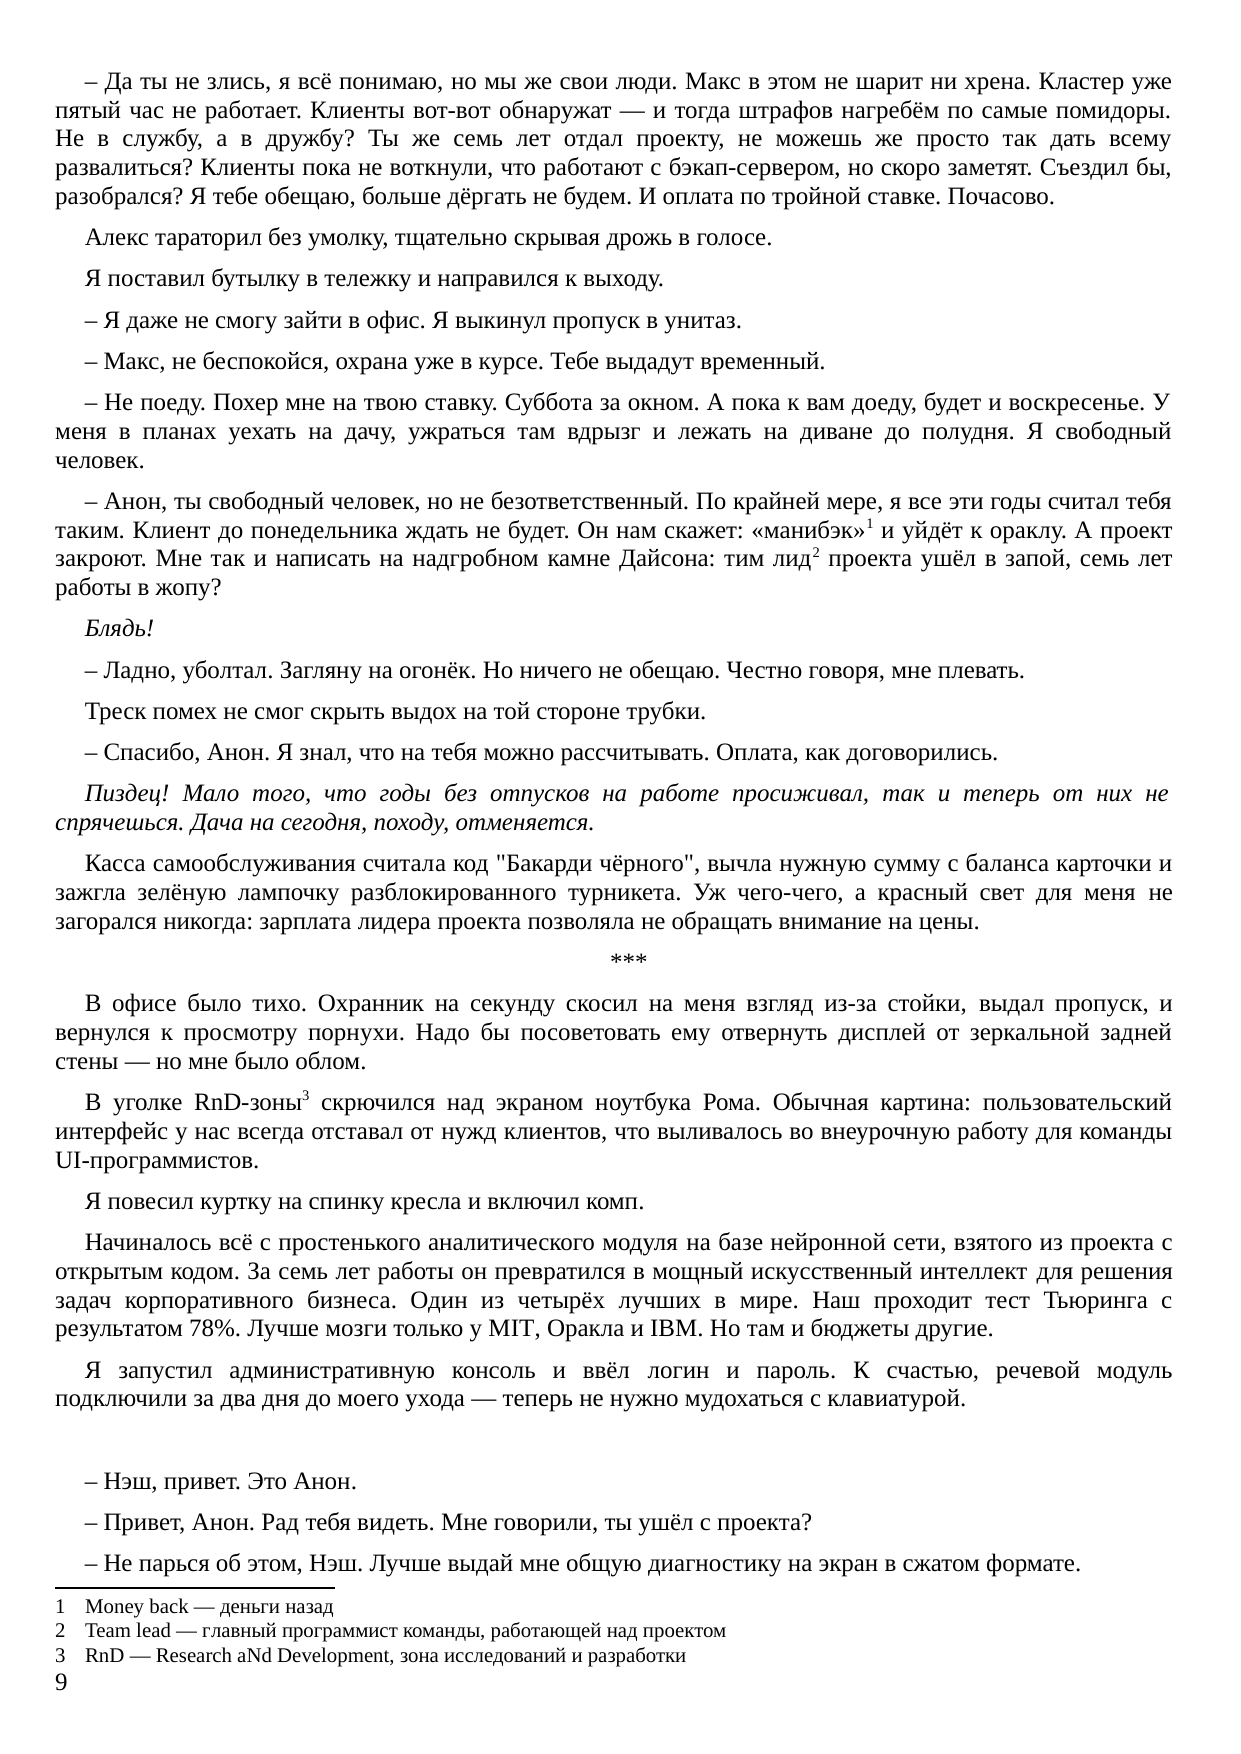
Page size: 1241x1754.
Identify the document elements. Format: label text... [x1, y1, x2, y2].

text – Да ты не злись, я всё понимаю, но мы же свои люди. Макс в этом не шарит ни хрена. Кластер уже пятый час не работает. Клиенты вот-вот обнаружат — и тогда штрафов нагребём по самые помидоры. Не в службу, а в дружбу? Ты же семь лет отдал проекту, не можешь же просто так дать всему развалиться? Клиенты пока не воткнули, что работают с бэкап-сервером, но скоро заметят. Съездил бы, разобрался? Я тебе обещаю, больше дёргать не будем. И оплата по тройной ставке. Почасово. [55, 66, 1173, 210]
text В уголке RnD-зоны скрючился над экраном ноутбука Рома. Обычная картина: пользовательский интерфейс у нас всегда отставал от нужд клиентов, что выливалось во внеурочную работу для команды UI-программистов. [55, 1087, 1173, 1173]
text Алекс тараторил без умолку, тщательно скрывая дрожь в голосе. [55, 222, 1173, 251]
text Я запустил административную консоль и ввёл логин и пароль. К счастью, речевой модуль подключили за два дня до моего ухода — теперь не нужно мудохаться с клавиатурой. [55, 1355, 1173, 1412]
text Блядь! [55, 613, 1173, 642]
text *** [55, 947, 1173, 976]
text – Привет, Анон. Рад тебя видеть. Мне говорили, ты ушёл с проекта? [55, 1507, 1173, 1536]
text Team lead — главный программист команды, работающей над проектом [55, 1618, 1173, 1642]
text RnD — Research aNd Development, зона исследований и разработки [55, 1642, 1173, 1667]
text – Макс, не беспокойся, охрана уже в курсе. Тебе выдадут временный. [55, 346, 1173, 375]
text – Спасибо, Анон. Я знал, что на тебя можно рассчитывать. Оплата, как договорились. [55, 737, 1173, 766]
text Я поставил бутылку в тележку и направился к выходу. [55, 263, 1173, 292]
text Money back — деньги назад [55, 1594, 1173, 1618]
text Касса самообслуживания считала код "Бакарди чёрного", вычла нужную сумму с баланса карточки и зажгла зелёную лампочку разблокированного турникета. Уж чего-чего, а красный свет для меня не загорался никогда: зарплата лидера проекта позволяла не обращать внимание на цены. [55, 848, 1173, 935]
text – Нэш, привет. Это Анон. [55, 1466, 1173, 1495]
text Треск помех не смог скрыть выдох на той стороне трубки. [55, 696, 1173, 725]
text – Не парься об этом, Нэш. Лучше выдай мне общую диагностику на экран в сжатом формате. [55, 1548, 1173, 1577]
text – Не поеду. Похер мне на твою ставку. Суббота за окном. А пока к вам доеду, будет и воскресенье. У меня в планах уехать на дачу, ужраться там вдрызг и лежать на диване до полудня. Я свободный человек. [55, 387, 1173, 473]
text – Я даже не смогу зайти в офис. Я выкинул пропуск в унитаз. [55, 305, 1173, 333]
text Начиналось всё с простенького аналитического модуля на базе нейронной сети, взятого из проекта с открытым кодом. За семь лет работы он превратился в мощный искусственный интеллект для решения задач корпоративного бизнеса. Один из четырёх лучших в мире. Наш проходит тест Тьюринга с результатом 78%. Лучше мозги только у MIT, Оракла и IBM. Но там и бюджеты другие. [55, 1227, 1173, 1342]
text В офисе было тихо. Охранник на секунду скосил на меня взгляд из-за стойки, выдал пропуск, и вернулся к просмотру порнухи. Надо бы посоветовать ему отвернуть дисплей от зеркальной задней стены — но мне было облом. [55, 988, 1173, 1075]
text Пиздец! Мало того, что годы без отпусков на работе просиживал, так и теперь от них не спрячешься. Дача на сегодня, походу, отменяется. [55, 778, 1173, 836]
text Я повесил куртку на спинку кресла и включил комп. [55, 1186, 1173, 1215]
text – Анон, ты свободный человек, но не безответственный. По крайней мере, я все эти годы считал тебя таким. Клиент до понедельника ждать не будет. Он нам скажет: «манибэк» и уйдёт к ораклу. А проект закроют. Мне так и написать на надгробном камне Дайсона: тим лид проекта ушёл в запой, семь лет работы в жопу? [55, 486, 1173, 601]
text – Ладно, уболтал. Загляну на огонёк. Но ничего не обещаю. Честно говоря, мне плевать. [55, 655, 1173, 683]
